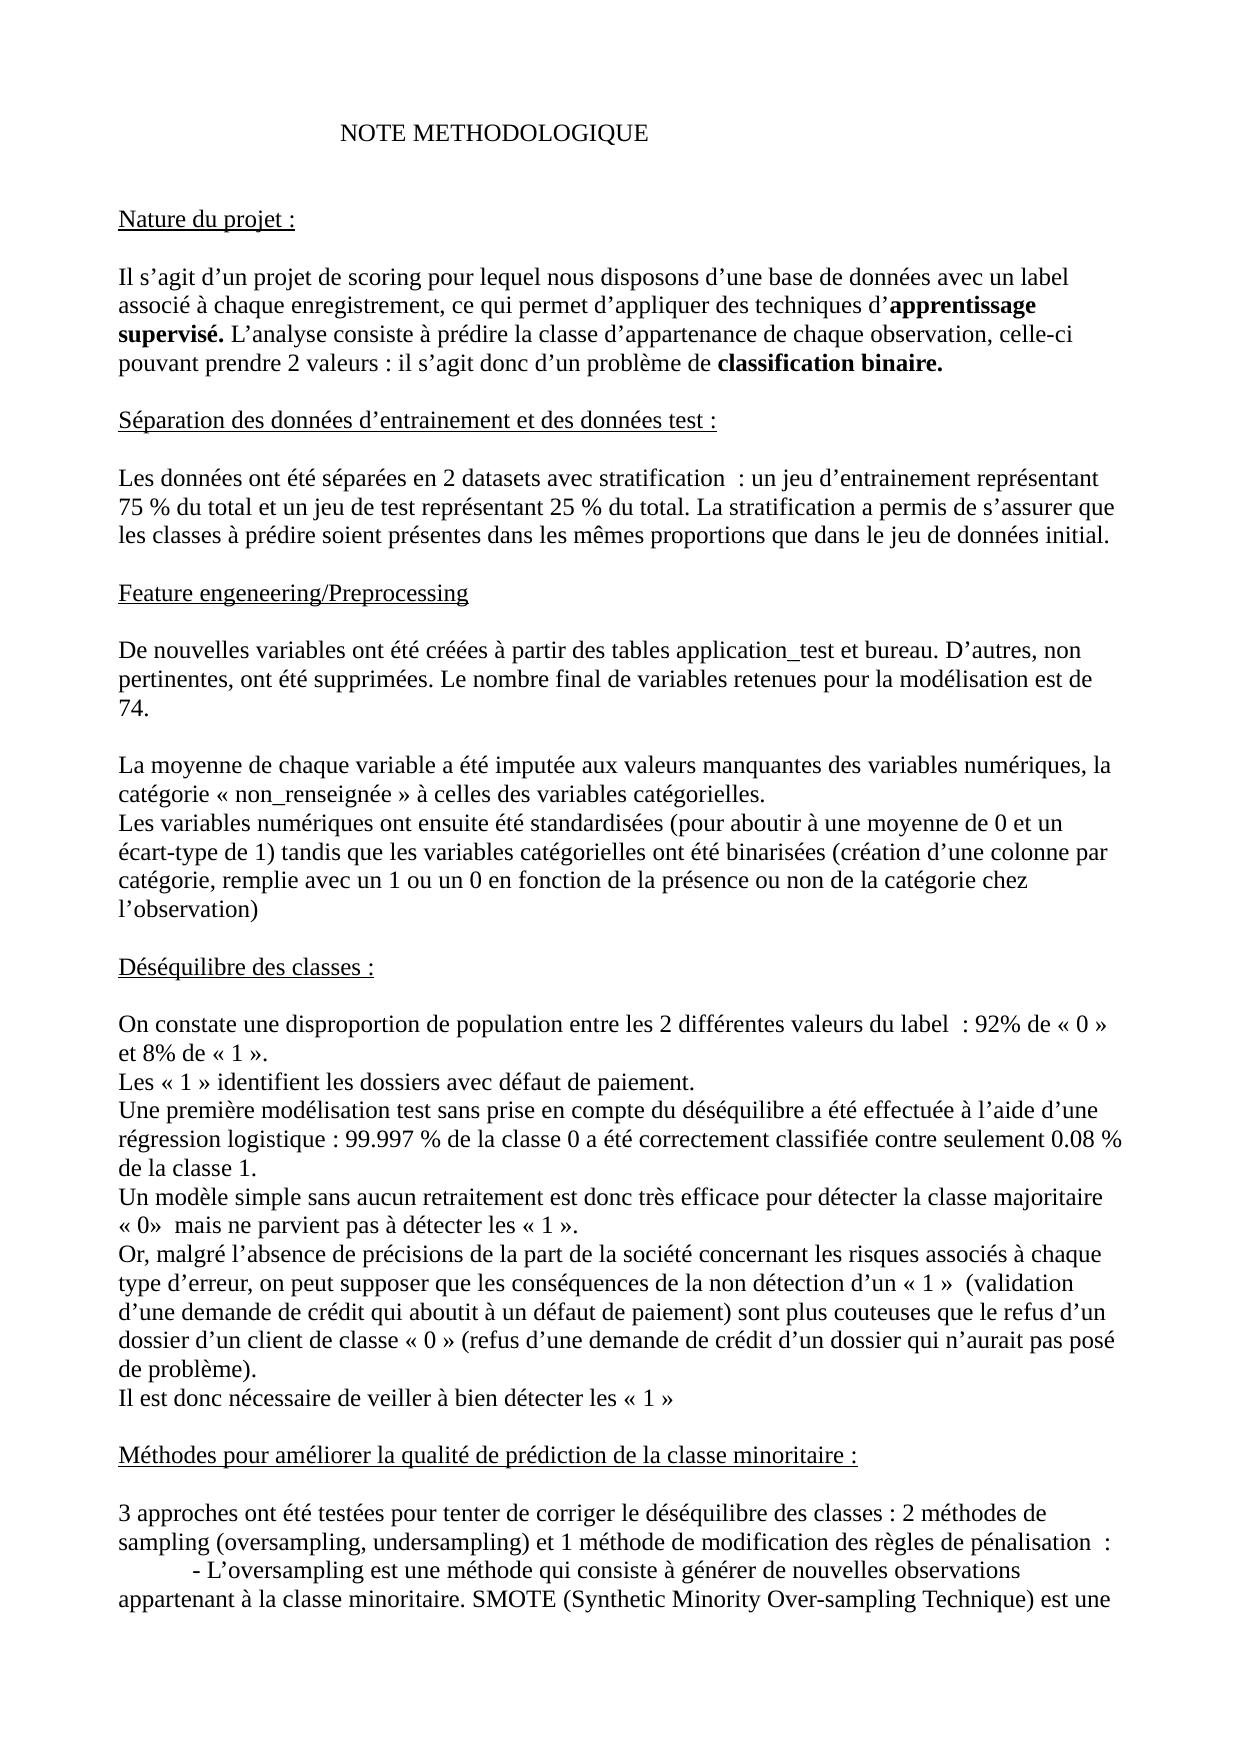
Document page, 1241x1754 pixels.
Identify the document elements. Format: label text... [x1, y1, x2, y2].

text De nouvelles variables ont été créées à partir des tables application_test et bureau. D’autres, non pertinentes, ont été supprimées. Le nombre final de variables retenues pour la modélisation est de 74. [118, 636, 1122, 722]
text Méthodes pour améliorer la qualité de prédiction de la classe minoritaire : [118, 1441, 1122, 1469]
text Séparation des données d’entrainement et des données test : [118, 406, 1122, 434]
text 3 approches ont été testées pour tenter de corriger le déséquilibre des classes : 2 méthodes de sampling (oversampling, undersampling) et 1 méthode de modification des règles de pénalisation : [118, 1498, 1122, 1556]
text Nature du projet : [118, 204, 1122, 233]
text Feature engeneering/Preprocessing [118, 578, 1122, 607]
text La moyenne de chaque variable a été imputée aux valeurs manquantes des variables numériques, la catégorie « non_renseignée » à celles des variables catégorielles. [118, 751, 1122, 808]
text Les données ont été séparées en 2 datasets avec stratification : un jeu d’entrainement représentant 75 % du total et un jeu de test représentant 25 % du total. La stratification a permis de s’assurer que les classes à prédire soient présentes dans les mêmes proportions que dans le jeu de données initial. [118, 463, 1122, 549]
text Il est donc nécessaire de veiller à bien détecter les « 1 » [118, 1383, 1122, 1412]
text NOTE METHODOLOGIQUE [118, 118, 1122, 147]
text Les « 1 » identifient les dossiers avec défaut de paiement. [118, 1067, 1122, 1096]
text Un modèle simple sans aucun retraitement est donc très efficace pour détecter la classe majoritaire « 0» mais ne parvient pas à détecter les « 1 ». [118, 1182, 1122, 1239]
text Les variables numériques ont ensuite été standardisées (pour aboutir à une moyenne de 0 et un écart-type de 1) tandis que les variables catégorielles ont été binarisées (création d’une colonne par catégorie, remplie avec un 1 ou un 0 en fonction de la présence ou non de la catégorie chez l’observation) [118, 808, 1122, 923]
text Déséquilibre des classes : [118, 952, 1122, 981]
text On constate une disproportion de population entre les 2 différentes valeurs du label : 92% de « 0 » et 8% de « 1 ». [118, 1009, 1122, 1067]
text Il s’agit d’un projet de scoring pour lequel nous disposons d’une base de données avec un label associé à chaque enregistrement, ce qui permet d’appliquer des techniques d’apprentissage supervisé. L’analyse consiste à prédire la classe d’appartenance de chaque observation, celle-ci pouvant prendre 2 valeurs : il s’agit donc d’un problème de classification binaire. [118, 262, 1122, 377]
text Une première modélisation test sans prise en compte du déséquilibre a été effectuée à l’aide d’une régression logistique : 99.997 % de la classe 0 a été correctement classifiée contre seulement 0.08 % de la classe 1. [118, 1096, 1122, 1182]
text - L’oversampling est une méthode qui consiste à générer de nouvelles observations appartenant à la classe minoritaire. SMOTE (Synthetic Minority Over-sampling Technique) est une [118, 1556, 1122, 1613]
text Or, malgré l’absence de précisions de la part de la société concernant les risques associés à chaque type d’erreur, on peut supposer que les conséquences de la non détection d’un « 1 » (validation d’une demande de crédit qui aboutit à un défaut de paiement) sont plus couteuses que le refus d’un dossier d’un client de classe « 0 » (refus d’une demande de crédit d’un dossier qui n’aurait pas posé de problème). [118, 1239, 1122, 1383]
